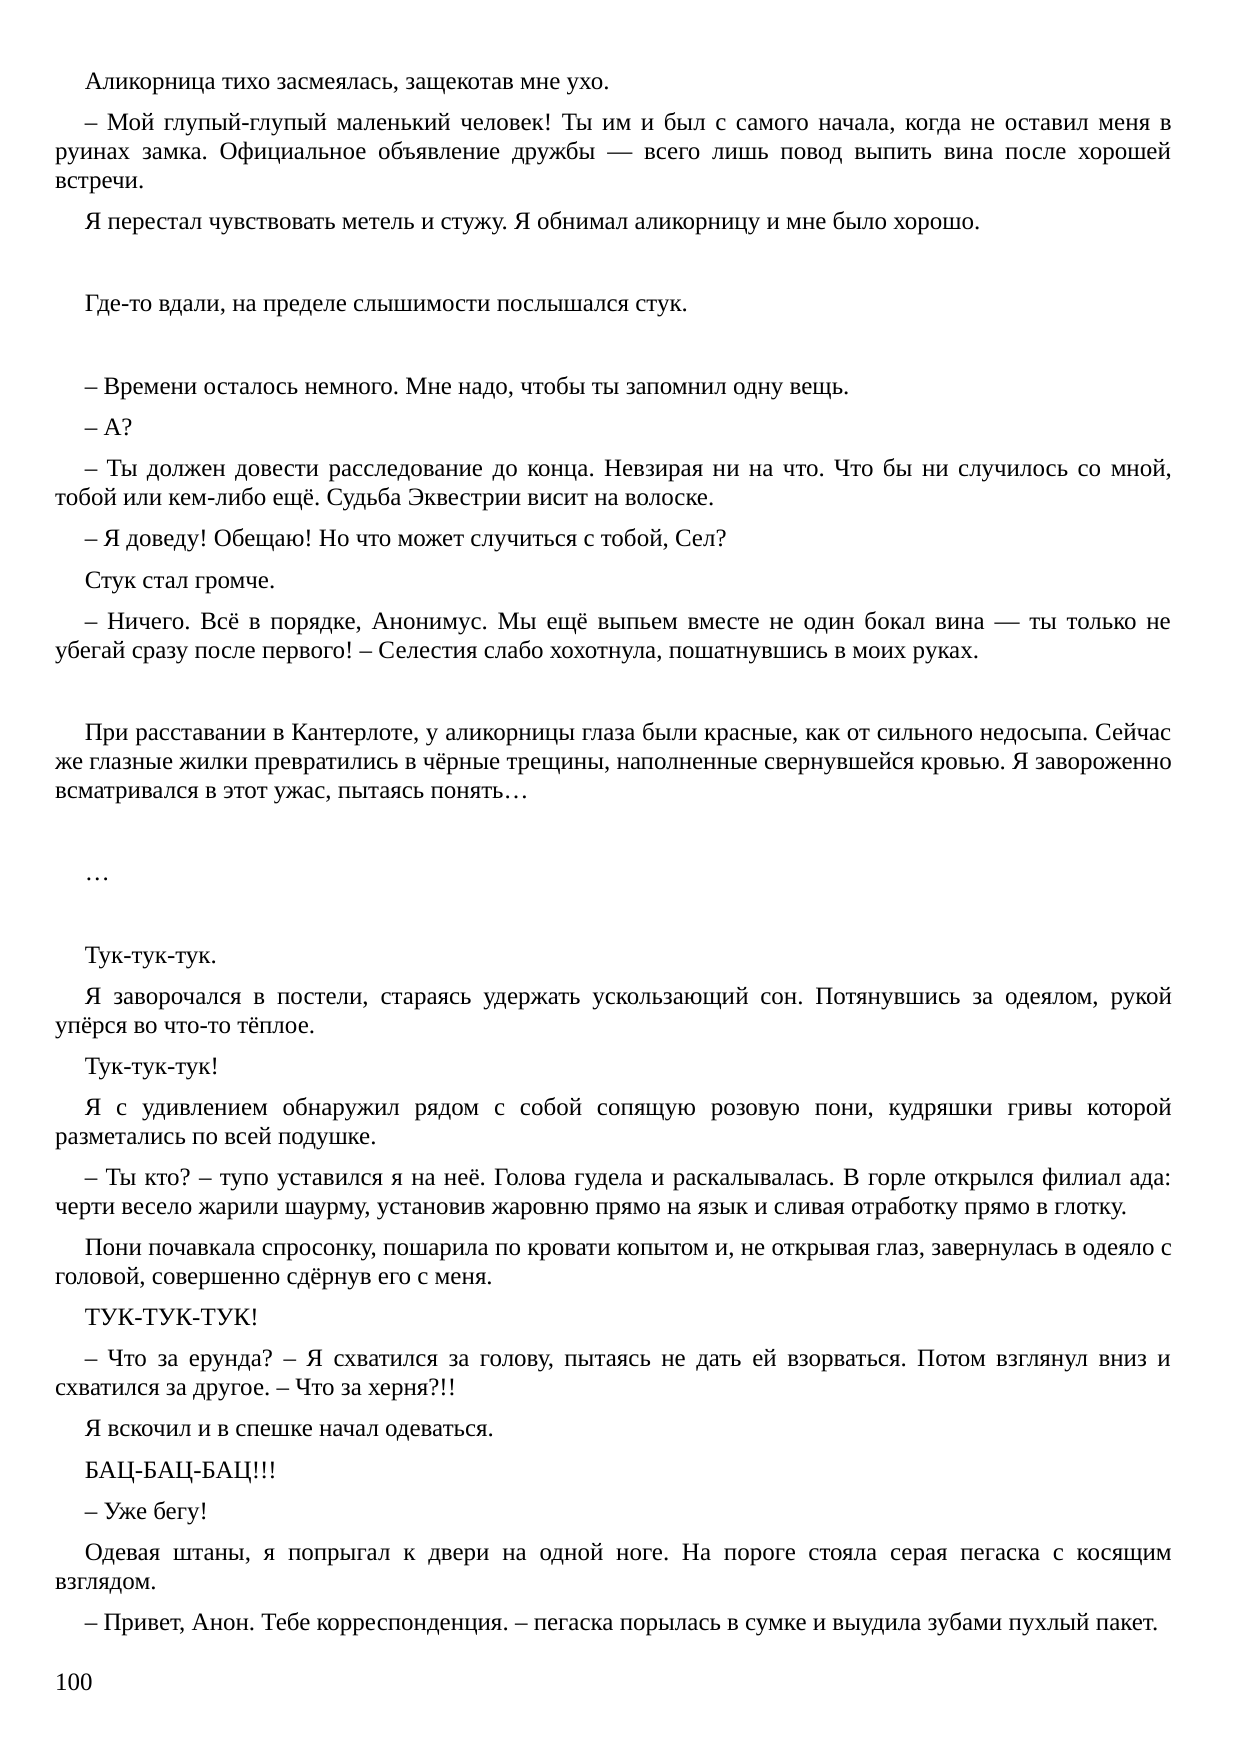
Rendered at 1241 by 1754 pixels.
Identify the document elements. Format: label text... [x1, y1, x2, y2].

text … [55, 857, 1173, 886]
text Одевая штаны, я попрыгал к двери на одной ноге. На пороге стояла серая пегаска с косящим взглядом. [55, 1537, 1173, 1595]
text БАЦ-БАЦ-БАЦ!!! [55, 1455, 1173, 1483]
text – А? [55, 412, 1173, 441]
text – Ты кто? – тупо уставился я на неё. Голова гудела и раскалывалась. В горле открылся филиал ада: черти весело жарили шаурму, установив жаровню прямо на язык и сливая отработку прямо в глотку. [55, 1162, 1173, 1220]
text – Что за ерунда? – Я схватился за голову, пытаясь не дать ей взорваться. Потом взглянул вниз и схватился за другое. – Что за херня?!! [55, 1343, 1173, 1401]
text – Ничего. Всё в порядке, Анонимус. Мы ещё выпьем вместе не один бокал вина — ты только не убегай сразу после первого! – Селестия слабо хохотнула, пошатнувшись в моих руках. [55, 606, 1173, 663]
text – Времени осталось немного. Мне надо, чтобы ты запомнил одну вещь. [55, 371, 1173, 400]
text – Мой глупый-глупый маленький человек! Ты им и был с самого начала, когда не оставил меня в руинах замка. Официальное объявление дружбы — всего лишь повод выпить вина после хорошей встречи. [55, 107, 1173, 193]
text Я вскочил и в спешке начал одеваться. [55, 1413, 1173, 1442]
text Пони почавкала спросонку, пошарила по кровати копытом и, не открывая глаз, завернулась в одеяло с головой, совершенно сдёрнув его с меня. [55, 1232, 1173, 1290]
text Я с удивлением обнаружил рядом с собой сопящую розовую пони, кудряшки гривы которой разметались по всей подушке. [55, 1092, 1173, 1150]
text Тук-тук-тук. [55, 940, 1173, 968]
text Я заворочался в постели, стараясь удержать ускользающий сон. Потянувшись за одеялом, рукой упёрся во что-то тёплое. [55, 981, 1173, 1038]
text Тук-тук-тук! [55, 1051, 1173, 1080]
text Где-то вдали, на пределе слышимости послышался стук. [55, 288, 1173, 317]
text – Уже бегу! [55, 1496, 1173, 1525]
text Стук стал громче. [55, 565, 1173, 593]
text – Я доведу! Обещаю! Но что может случиться с тобой, Сел? [55, 523, 1173, 552]
text ТУК-ТУК-ТУК! [55, 1302, 1173, 1331]
text При расставании в Кантерлоте, у аликорницы глаза были красные, как от сильного недосыпа. Сейчас же глазные жилки превратились в чёрные трещины, наполненные свернувшейся кровью. Я завороженно всматривался в этот ужас, пытаясь понять… [55, 717, 1173, 803]
text Я перестал чувствовать метель и стужу. Я обнимал аликорницу и мне было хорошо. [55, 206, 1173, 235]
text – Привет, Анон. Тебе корреспонденция. – пегаска порылась в сумке и выудила зубами пухлый пакет. [55, 1607, 1173, 1636]
text Аликорница тихо засмеялась, защекотав мне ухо. [55, 66, 1173, 95]
text – Ты должен довести расследование до конца. Невзирая ни на что. Что бы ни случилось со мной, тобой или кем-либо ещё. Судьба Эквестрии висит на волоске. [55, 453, 1173, 511]
